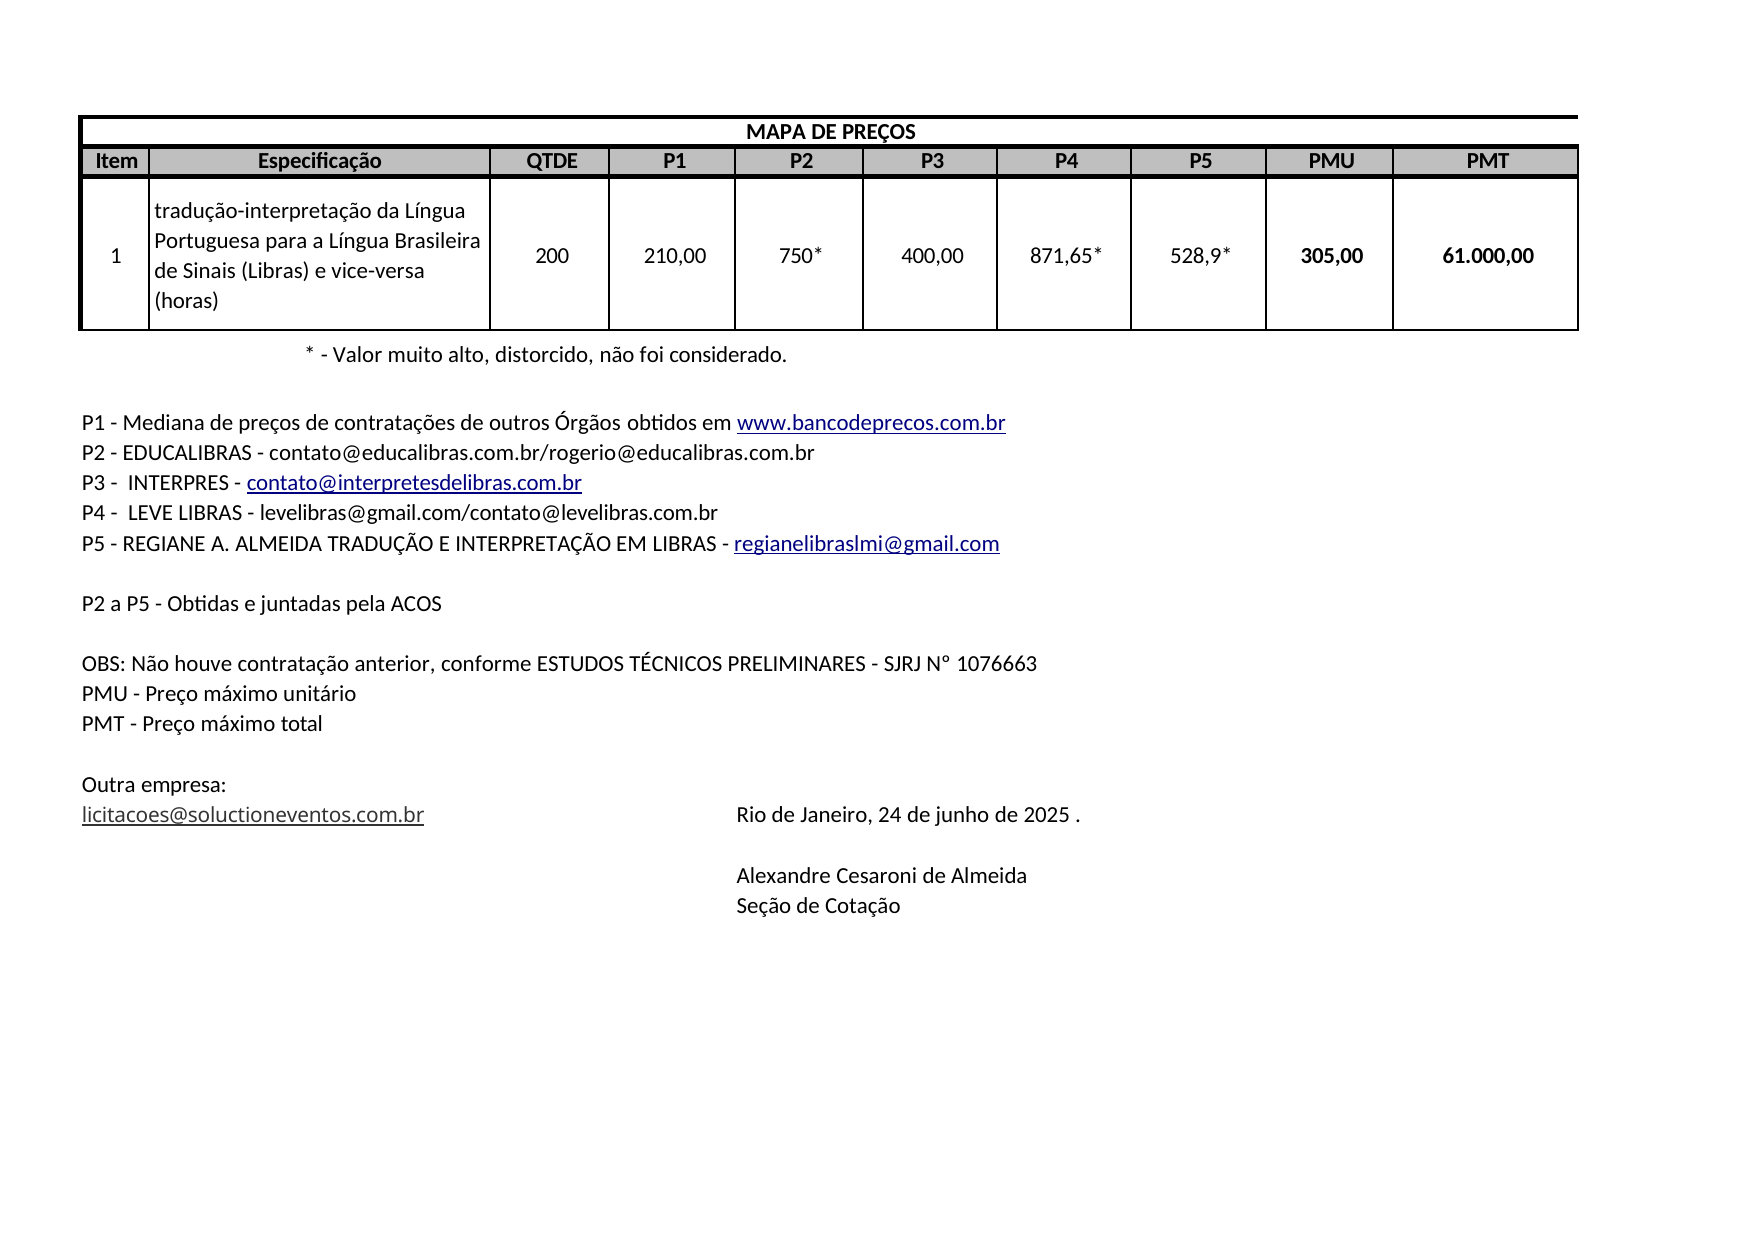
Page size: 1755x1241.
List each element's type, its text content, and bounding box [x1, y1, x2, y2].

text * - Valor muito alto, distorcido, não foi considerado. [304, 341, 1592, 369]
table_cell P1 [610, 149, 734, 174]
table_cell 750* [736, 179, 862, 329]
text P3 - INTERPRES - contato@interpretesdelibras.com.br [82, 468, 1592, 496]
text P1 - Mediana de preços de contratações de outros Órgãos obtidos em www.bancodeprecos.com.br P2 - EDUCALIBRAS - contato@educalibras.com.br/rogerio@educalibras.com.br [82, 408, 1020, 466]
table_cell 61.000,00 [1394, 179, 1577, 329]
text OBS: Não houve contratação anterior, conforme ESTUDOS TÉCNICOS PRELIMINARES - SJRJ Nº 1076663 PMU - Preço máximo unitário [82, 649, 1075, 707]
table_cell PMU [1267, 149, 1392, 174]
table_cell P5 [1132, 149, 1265, 174]
text licitacoes@soluctioneventos.com.br Rio de Janeiro, 24 de junho de 2025 . [82, 800, 1592, 829]
text Alexandre Cesaroni de Almeida Seção de Cotação [736, 861, 1075, 919]
table_cell P3 [864, 149, 996, 174]
table_cell P2 [736, 149, 862, 174]
table_cell 1 [83, 179, 148, 329]
table_cell 305,00 [1267, 179, 1392, 329]
text Outra empresa: [82, 770, 1592, 798]
table_cell tradução-interpretação da Língua Portuguesa para a Língua Brasileira de Sinais (Libras) e vice-versa (horas) [150, 179, 489, 329]
table_cell 200 [491, 179, 608, 329]
table_cell 528,9* [1132, 179, 1265, 329]
table_cell 871,65* [998, 179, 1130, 329]
table_header MAPA DE PREÇOS [83, 119, 1578, 144]
table_cell P4 [998, 149, 1130, 174]
table_cell PMT [1394, 149, 1577, 174]
text P5 - REGIANE A. ALMEIDA TRADUÇÃO E INTERPRETAÇÃO EM LIBRAS - regianelibraslmi@gmail.com P2 a P5 - Obtidas e juntadas pela ACOS [82, 529, 1020, 617]
text PMT - Preço máximo total [82, 709, 1592, 737]
table_cell QTDE [491, 149, 608, 174]
text P4 - LEVE LIBRAS - levelibras@gmail.com/contato@levelibras.com.br [82, 498, 1592, 527]
table_cell Item [83, 149, 148, 174]
table_cell Especificação [150, 149, 489, 174]
table_cell 210,00 [610, 179, 734, 329]
table_cell 400,00 [864, 179, 996, 329]
